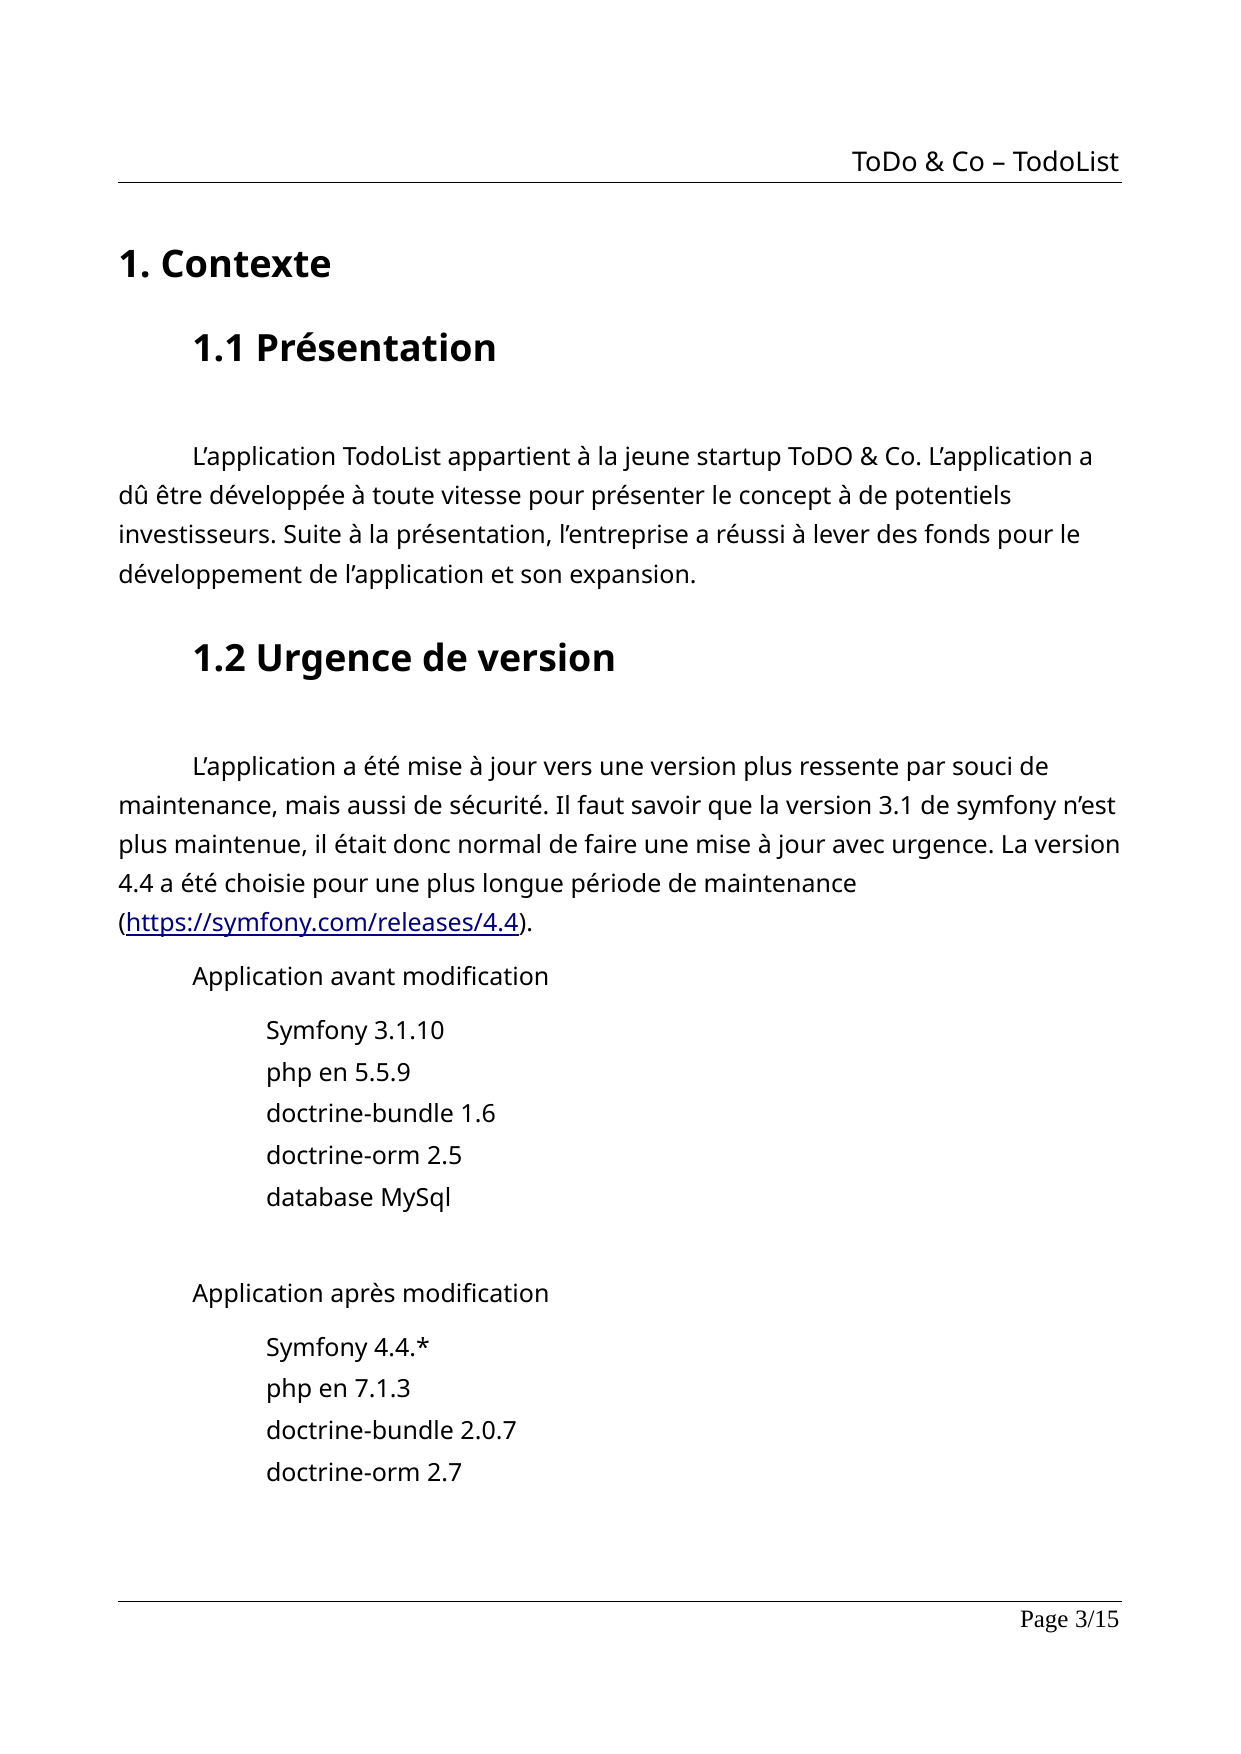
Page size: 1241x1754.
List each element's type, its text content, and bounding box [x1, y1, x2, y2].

text Application avant modification [118, 958, 1122, 993]
text doctrine-bundle 1.6 [118, 1096, 1122, 1130]
text L’application TodoList appartient à la jeune startup ToDO & Co. L’application a dû être développée à toute vitesse pour présenter le concept à de potentiels investisseurs. Suite à la présentation, l’entreprise a réussi à lever des fonds pour le développement de l’application et son expansion. [118, 439, 1122, 590]
text L’application a été mise à jour vers une version plus ressente par souci de maintenance, mais aussi de sécurité. Il faut savoir que la version 3.1 de symfony n’est plus maintenue, il était donc normal de faire une mise à jour avec urgence. La version 4.4 a été choisie pour une plus longue période de maintenance (https://symfony.com/releases/4.4). [118, 748, 1122, 939]
subtitle 1.1 Présentation [118, 321, 1122, 372]
text database MySql [118, 1180, 1122, 1214]
subtitle 1. Contexte [118, 236, 1122, 288]
text doctrine-bundle 2.0.7 [118, 1413, 1122, 1447]
text Symfony 3.1.10 [118, 1012, 1122, 1046]
text doctrine-orm 2.5 [118, 1138, 1122, 1172]
text doctrine-orm 2.7 [118, 1455, 1122, 1489]
text php en 5.5.9 [118, 1054, 1122, 1088]
subtitle 1.2 Urgence de version [118, 631, 1122, 682]
text Application après modification [118, 1275, 1122, 1309]
text Symfony 4.4.* [118, 1329, 1122, 1363]
text php en 7.1.3 [118, 1371, 1122, 1405]
